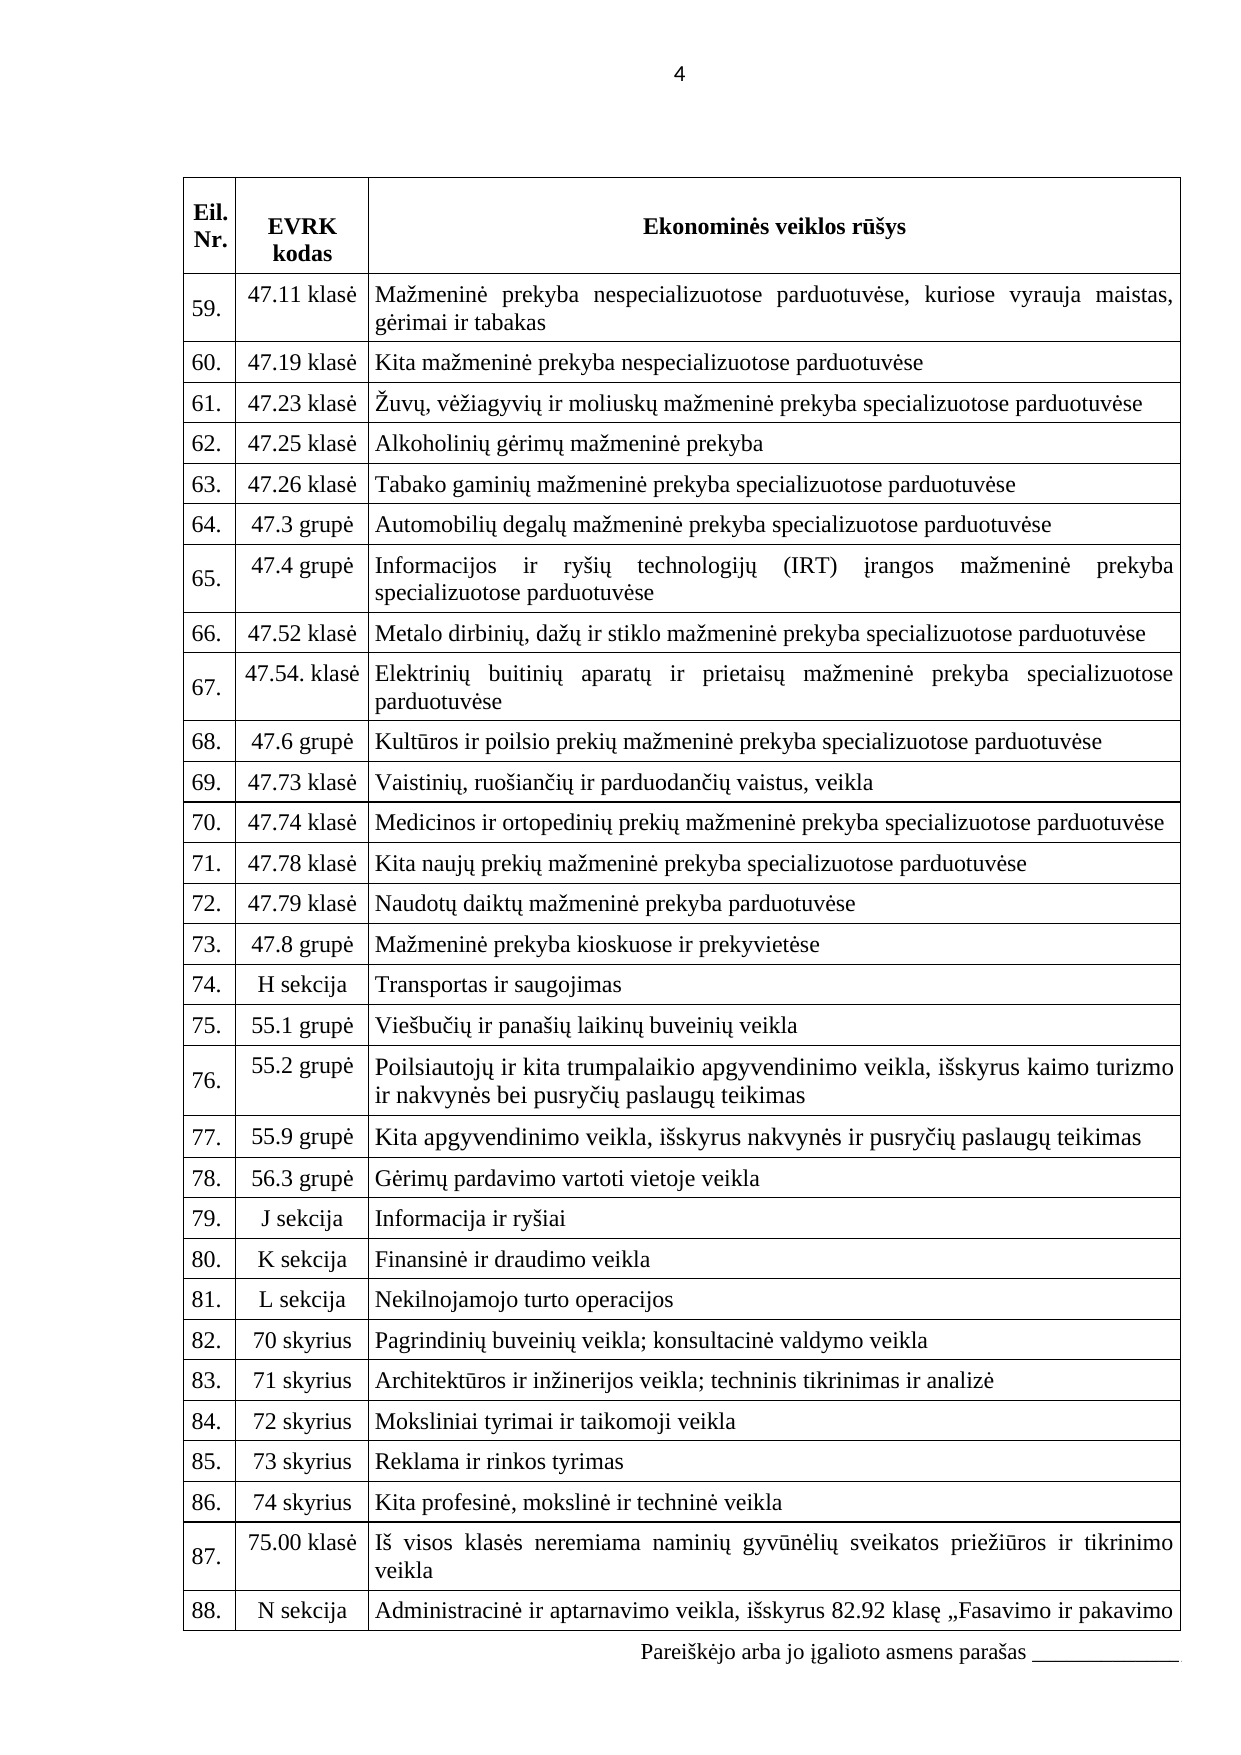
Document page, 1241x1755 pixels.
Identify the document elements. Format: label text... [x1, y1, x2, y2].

table_cell Alkoholinių gėrimų mažmeninė prekyba [369, 423, 1180, 463]
table_cell Žuvų, vėžiagyvių ir moliuskų mažmeninė prekyba specializuotose parduotuvėse [369, 383, 1180, 422]
table_cell 72 skyrius [236, 1401, 368, 1440]
table_cell Automobilių degalų mažmeninė prekyba specializuotose parduotuvėse [369, 504, 1180, 544]
table_cell 47.52 klasė [236, 613, 368, 652]
table_cell Mažmeninė prekyba nespecializuotose parduotuvėse, kuriose vyrauja maistas, gėrimai ir tabakas [369, 274, 1180, 341]
table_cell 80. [184, 1239, 235, 1278]
table_cell Nekilnojamojo turto operacijos [369, 1279, 1180, 1319]
table_cell Viešbučių ir panašių laikinų buveinių veikla [369, 1005, 1180, 1044]
table_cell 59. [184, 274, 235, 341]
table_cell 61. [184, 383, 235, 422]
table_cell Kita mažmeninė prekyba nespecializuotose parduotuvėse [369, 342, 1180, 382]
table_cell Kita apgyvendinimo veikla, išskyrus nakvynės ir pusryčių paslaugų teikimas [369, 1116, 1180, 1157]
table_cell 75.00 klasė [236, 1523, 368, 1589]
table_cell 64. [184, 504, 235, 544]
table_cell 67. [184, 653, 235, 720]
table_cell Informacijos ir ryšių technologijų (IRT) įrangos mažmeninė prekyba specializuotose parduotuvėse [369, 545, 1180, 612]
table_cell 47.6 grupė [236, 721, 368, 761]
table_cell 47.25 klasė [236, 423, 368, 463]
table_cell Kultūros ir poilsio prekių mažmeninė prekyba specializuotose parduotuvėse [369, 721, 1180, 761]
table_cell Medicinos ir ortopedinių prekių mažmeninė prekyba specializuotose parduotuvėse [369, 803, 1180, 842]
table_cell 83. [184, 1360, 235, 1400]
table_cell 56.3 grupė [236, 1158, 368, 1197]
table_cell 71 skyrius [236, 1360, 368, 1400]
table_cell 63. [184, 464, 235, 503]
table_cell 47.73 klasė [236, 762, 368, 801]
table_cell 73. [184, 924, 235, 963]
table_cell Metalo dirbinių, dažų ir stiklo mažmeninė prekyba specializuotose parduotuvėse [369, 613, 1180, 652]
table_cell Tabako gaminių mažmeninė prekyba specializuotose parduotuvėse [369, 464, 1180, 503]
table_cell 68. [184, 721, 235, 761]
table_cell Informacija ir ryšiai [369, 1198, 1180, 1238]
table_cell 69. [184, 762, 235, 801]
table_cell 75. [184, 1005, 235, 1044]
table_cell 85. [184, 1441, 235, 1481]
table_cell 88. [184, 1591, 235, 1630]
table_cell 62. [184, 423, 235, 463]
table_cell Poilsiautojų ir kita trumpalaikio apgyvendinimo veikla, išskyrus kaimo turizmo ir nakvynės bei pusryčių paslaugų teikimas [369, 1046, 1180, 1115]
table_cell 47.19 klasė [236, 342, 368, 382]
table_cell 76. [184, 1046, 235, 1115]
table_cell Administracinė ir aptarnavimo veikla, išskyrus 82.92 klasę „Fasavimo ir pakavimo [369, 1591, 1180, 1630]
table_cell 60. [184, 342, 235, 382]
table_cell 47.74 klasė [236, 803, 368, 842]
table_cell Pagrindinių buveinių veikla; konsultacinė valdymo veikla [369, 1320, 1180, 1359]
table_cell 81. [184, 1279, 235, 1319]
table_cell Moksliniai tyrimai ir taikomoji veikla [369, 1401, 1180, 1440]
table_cell 77. [184, 1116, 235, 1157]
table_cell 47.4 grupė [236, 545, 368, 612]
table_cell 70 skyrius [236, 1320, 368, 1359]
table_cell 82. [184, 1320, 235, 1359]
table_cell 71. [184, 843, 235, 882]
table_cell 47.26 klasė [236, 464, 368, 503]
table_cell 66. [184, 613, 235, 652]
table_cell 47.23 klasė [236, 383, 368, 422]
table_cell Vaistinių, ruošiančių ir parduodančių vaistus, veikla [369, 762, 1180, 801]
table_header Eil. Nr. [184, 178, 235, 273]
table_cell 55.2 grupė [236, 1046, 368, 1115]
table_cell 47.79 klasė [236, 884, 368, 923]
table_header Ekonominės veiklos rūšys [369, 178, 1180, 273]
table_cell Elektrinių buitinių aparatų ir prietaisų mažmeninė prekyba specializuotose parduotuvėse [369, 653, 1180, 720]
table_cell Architektūros ir inžinerijos veikla; techninis tikrinimas ir analizė [369, 1360, 1180, 1400]
table_cell Kita profesinė, mokslinė ir techninė veikla [369, 1482, 1180, 1521]
table_cell Transportas ir saugojimas [369, 965, 1180, 1004]
table_cell 55.9 grupė [236, 1116, 368, 1157]
table_cell 47.54. klasė [236, 653, 368, 720]
table_cell 47.3 grupė [236, 504, 368, 544]
table_cell Iš visos klasės neremiama naminių gyvūnėlių sveikatos priežiūros ir tikrinimo veikla [369, 1523, 1180, 1589]
table_cell 72. [184, 884, 235, 923]
table_cell Gėrimų pardavimo vartoti vietoje veikla [369, 1158, 1180, 1197]
table_cell 55.1 grupė [236, 1005, 368, 1044]
table_cell 87. [184, 1523, 235, 1589]
table_cell 78. [184, 1158, 235, 1197]
table_cell 47.78 klasė [236, 843, 368, 882]
table_cell K sekcija [236, 1239, 368, 1278]
table_cell 47.11 klasė [236, 274, 368, 341]
table_cell 84. [184, 1401, 235, 1440]
table_cell L sekcija [236, 1279, 368, 1319]
table_cell 74 skyrius [236, 1482, 368, 1521]
table_cell Finansinė ir draudimo veikla [369, 1239, 1180, 1278]
table_cell 70. [184, 803, 235, 842]
table_cell 74. [184, 965, 235, 1004]
table_cell 79. [184, 1198, 235, 1238]
table_header EVRK kodas [236, 178, 368, 273]
table_cell N sekcija [236, 1591, 368, 1630]
table_cell Kita naujų prekių mažmeninė prekyba specializuotose parduotuvėse [369, 843, 1180, 882]
table_cell 65. [184, 545, 235, 612]
table_cell 86. [184, 1482, 235, 1521]
table_cell 73 skyrius [236, 1441, 368, 1481]
table_cell 47.8 grupė [236, 924, 368, 963]
table_cell H sekcija [236, 965, 368, 1004]
table_cell Reklama ir rinkos tyrimas [369, 1441, 1180, 1481]
table_cell Naudotų daiktų mažmeninė prekyba parduotuvėse [369, 884, 1180, 923]
table_cell J sekcija [236, 1198, 368, 1238]
table_cell Mažmeninė prekyba kioskuose ir prekyvietėse [369, 924, 1180, 963]
